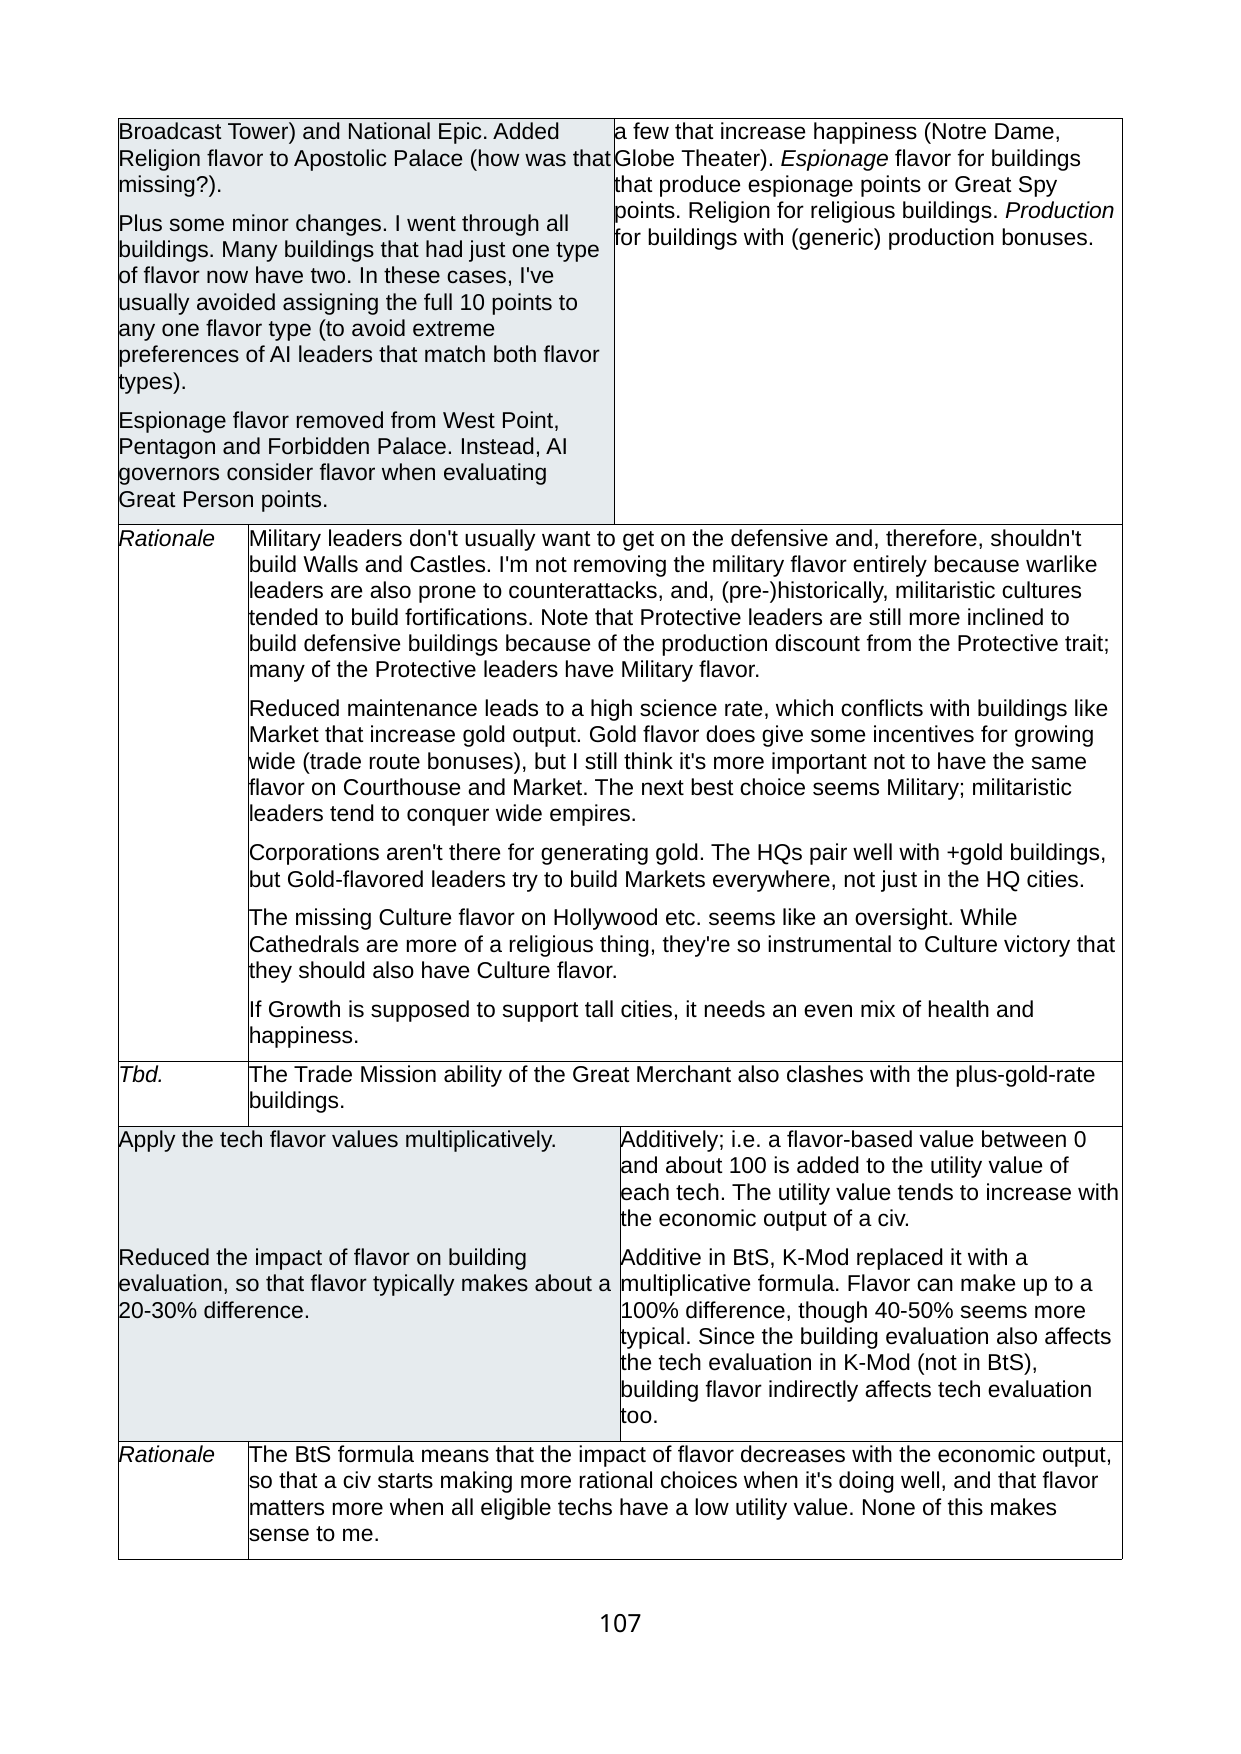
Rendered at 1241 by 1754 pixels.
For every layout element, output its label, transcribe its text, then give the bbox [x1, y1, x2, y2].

table_cell Rationale [119, 1442, 248, 1559]
table_cell Military leaders don't usually want to get on the defensive and, therefore, shouldn't build Walls and Castles. I'm not removing the military flavor entirely because warlike leaders are also prone to counterattacks, and, (pre-)historically, militaristic cultures tended to build fortifications. Note that Protective leaders are still more inclined to build defensive buildings because of the production discount from the Protective trait; many of the Protective leaders have Military flavor. Reduced maintenance leads to a high science rate, which conflicts with buildings like Market that increase gold output. Gold flavor does give some incentives for growing wide (trade route bonuses), but I still think it's more important not to have the same flavor on Courthouse and Market. The next best choice seems Military; militaristic leaders tend to conquer wide empires. Corporations aren't there for generating gold. The HQs pair well with +gold buildings, but Gold-flavored leaders try to build Markets everywhere, not just in the HQ cities. The missing Culture flavor on Hollywood etc. seems like an oversight. While Cathedrals are more of a religious thing, they're so instrumental to Culture victory that they should also have Culture flavor. If Growth is supposed to support tall cities, it needs an even mix of health and happiness. [249, 525, 1122, 1061]
table_cell Rationale [119, 525, 248, 1061]
table_cell The Trade Mission ability of the Great Merchant also clashes with the plus-gold-rate buildings. [249, 1062, 1122, 1126]
table_cell Apply the tech flavor values multiplicatively. Reduced the impact of flavor on building evaluation, so that flavor typically makes about a 20-30% difference. [119, 1127, 620, 1441]
table_cell Additively; i.e. a flavor-based value between 0 and about 100 is added to the utility value of each tech. The utility value tends to increase with the economic output of a civ. Additive in BtS, K-Mod replaced it with a multiplicative formula. Flavor can make up to a 100% difference, though 40-50% seems more typical. Since the building evaluation also affects the tech evaluation in K-Mod (not in BtS), building flavor indirectly affects tech evaluation too. [621, 1127, 1122, 1441]
table_cell Broadcast Tower) and National Epic. Added Religion flavor to Apostolic Palace (how was that missing?). Plus some minor changes. I went through all buildings. Many buildings that had just one type of flavor now have two. In these cases, I've usually avoided assigning the full 10 points to any one flavor type (to avoid extreme preferences of AI leaders that match both flavor types). Espionage flavor removed from West Point, Pentagon and Forbidden Palace. Instead, AI governors consider flavor when evaluating Great Person points. [119, 119, 614, 524]
table_cell a few that increase happiness (Notre Dame, Globe Theater). Espionage flavor for buildings that produce espionage points or Great Spy points. Religion for religious buildings. Production for buildings with (generic) production bonuses. [615, 119, 1122, 524]
table_cell Tbd. [119, 1062, 248, 1126]
table_cell The BtS formula means that the impact of flavor decreases with the economic output, so that a civ starts making more rational choices when it's doing well, and that flavor matters more when all eligible techs have a low utility value. None of this makes sense to me. [249, 1442, 1122, 1559]
